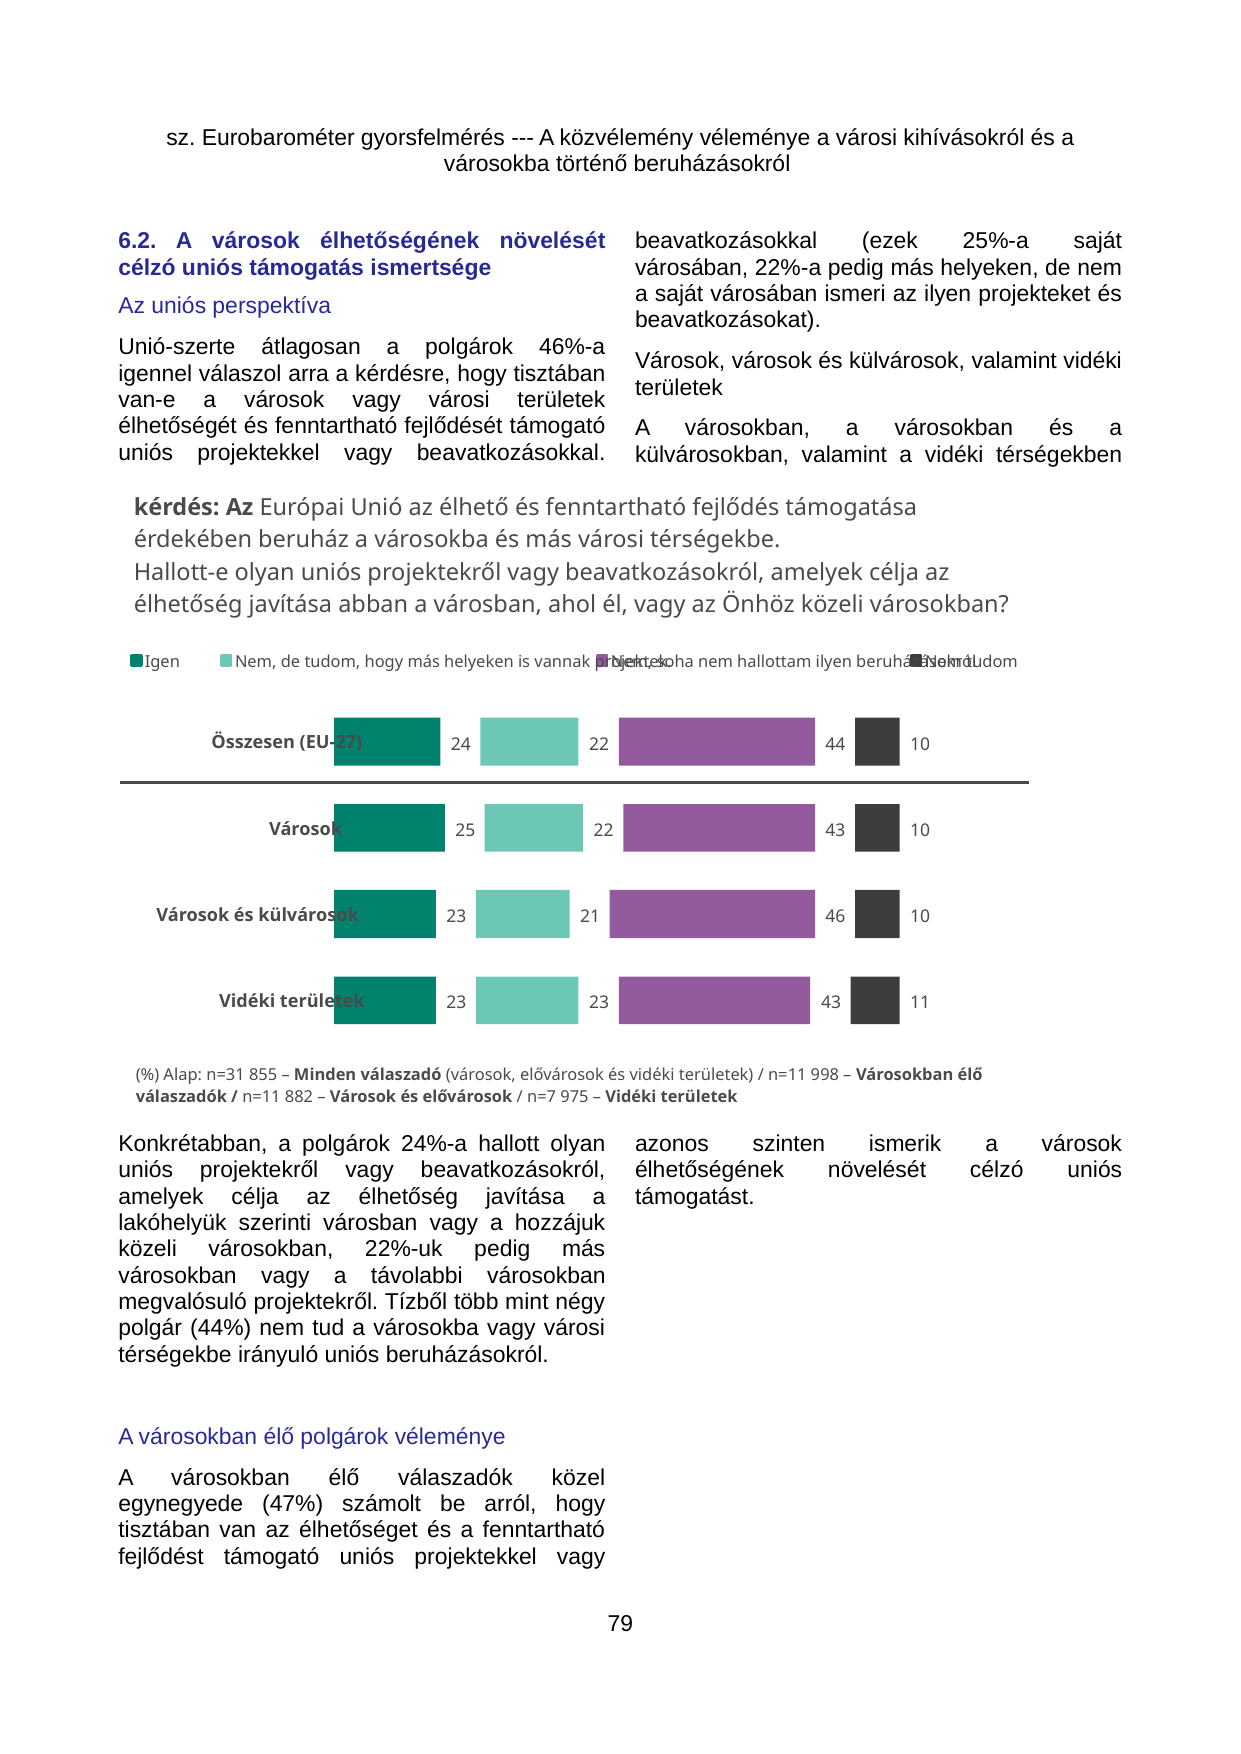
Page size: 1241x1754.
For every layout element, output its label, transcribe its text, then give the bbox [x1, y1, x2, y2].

subtitle 6.2. A városok élhetőségének növelését célzó uniós támogatás ismertsége [118, 227, 605, 280]
text A városokban élő polgárok véleménye [118, 1423, 605, 1449]
text A városokban élő válaszadók közel egynegyede (47%) számolt be arról, hogy tisztában van az élhetőséget és a fenntartható fejlődést támogató uniós projektekkel vagy [118, 1463, 605, 1569]
text A városokban, a városokban és a külvárosokban, valamint a vidéki térségekben azonos szinten ismerik a városok élhetőségének növelését célzó uniós támogatást. [635, 414, 1122, 1209]
text Unió-szerte átlagosan a polgárok 46%-a igennel válaszol arra a kérdésre, hogy tisztában van-e a városok vagy városi területek élhetőségét és fenntartható fejlődését támogató uniós projektekkel vagy beavatkozásokkal. Konkrétabban, a polgárok 24%-a hallott olyan uniós projektekről vagy beavatkozásokról, amelyek célja az élhetőség javítása a lakóhelyük szerinti városban vagy a hozzájuk közeli városokban, 22%-uk pedig más városokban vagy a távolabbi városokban megvalósuló projektekről. Tízből több mint négy polgár (44%) nem tud a városokba vagy városi térségekbe irányuló uniós beruházásokról. [118, 333, 605, 1367]
text Városok, városok és külvárosok, valamint vidéki területek [635, 347, 1122, 400]
text Az uniós perspektíva [118, 292, 605, 319]
text beavatkozásokkal (ezek 25%-a saját városában, 22%-a pedig más helyeken, de nem a saját városában ismeri az ilyen projekteket és beavatkozásokat). [635, 227, 1122, 332]
